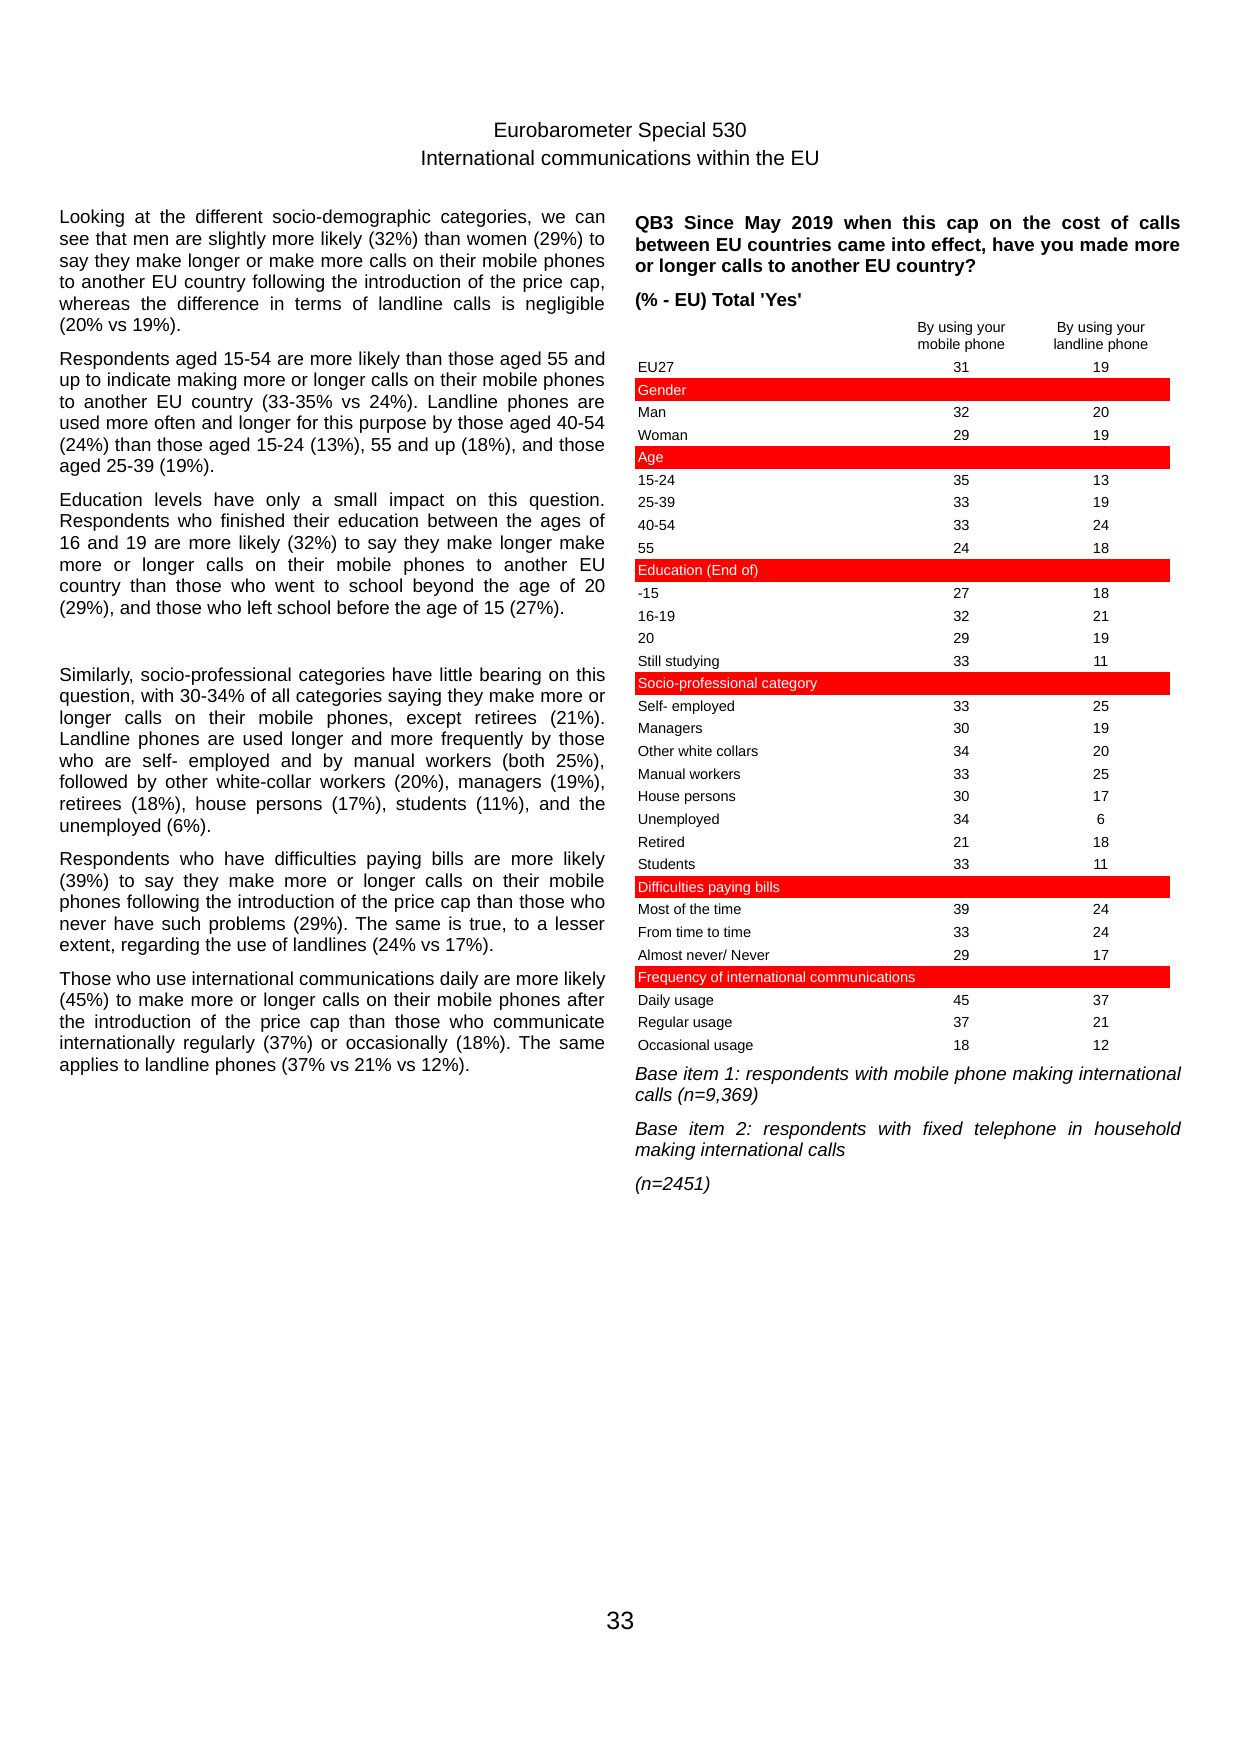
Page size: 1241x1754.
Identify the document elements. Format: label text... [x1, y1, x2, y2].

table_cell 20 [1031, 740, 1170, 762]
table_cell 18 [1031, 536, 1170, 559]
table_cell 24 [891, 536, 1031, 559]
table_cell Education (End of) [635, 559, 1170, 582]
table_cell 16-19 [635, 604, 891, 627]
table_cell 30 [891, 785, 1031, 808]
table_cell Still studying [635, 650, 891, 672]
table_cell 17 [1031, 785, 1170, 808]
table_cell 34 [891, 808, 1031, 830]
table_cell 17 [1031, 943, 1170, 966]
text QB3 Since May 2019 when this cap on the cost of calls between EU countries came into effect, have you made more or longer calls to another EU country? [635, 212, 1181, 277]
text Similarly, socio-professional categories have little bearing on this question, with 30-34% of all categories saying they make more or longer calls on their mobile phones, except retirees (21%). Landline phones are used longer and more frequently by those who are self- employed and by manual workers (both 25%), followed by other white-collar workers (20%), managers (19%), retirees (18%), house persons (17%), students (11%), and the unemployed (6%). [59, 663, 605, 836]
table_cell 12 [1031, 1034, 1170, 1056]
table_cell 6 [1031, 808, 1170, 830]
table_cell [891, 446, 1031, 469]
table_cell Frequency of international communications [635, 966, 1170, 988]
text Education levels have only a small impact on this question. Respondents who finished their education between the ages of 16 and 19 are more likely (32%) to say they make longer make more or longer calls on their mobile phones to another EU country than those who went to school beyond the age of 20 (29%), and those who left school before the age of 15 (27%). [59, 489, 605, 618]
text Those who use international communications daily are more likely (45%) to make more or longer calls on their mobile phones after the introduction of the price cap than those who communicate internationally regularly (37%) or occasionally (18%). The same applies to landline phones (37% vs 21% vs 12%). [59, 967, 605, 1075]
table_header [635, 316, 891, 356]
table_header By using your landline phone [1031, 316, 1170, 356]
table_cell Regular usage [635, 1011, 891, 1034]
table_cell 33 [891, 763, 1031, 785]
table_cell 19 [1031, 717, 1170, 740]
table_cell 24 [1031, 921, 1170, 943]
table_cell From time to time [635, 921, 891, 943]
table_cell 21 [891, 830, 1031, 853]
table_header By using your mobile phone [891, 316, 1031, 356]
table_cell Managers [635, 717, 891, 740]
text (% - EU) Total 'Yes' [635, 289, 1181, 310]
table_cell 40-54 [635, 514, 891, 536]
table_cell 34 [891, 740, 1031, 762]
table_cell 55 [635, 536, 891, 559]
table_cell 19 [1031, 356, 1170, 378]
table_cell 20 [635, 627, 891, 649]
table_cell 39 [891, 898, 1031, 921]
text Respondents aged 15-54 are more likely than those aged 55 and up to indicate making more or longer calls on their mobile phones to another EU country (33-35% vs 24%). Landline phones are used more often and longer for this purpose by those aged 40-54 (24%) than those aged 15-24 (13%), 55 and up (18%), and those aged 25-39 (19%). [59, 347, 605, 477]
table_cell Retired [635, 830, 891, 853]
table_cell 18 [1031, 582, 1170, 604]
table_cell 24 [1031, 898, 1170, 921]
text (n=2451) [635, 1172, 1181, 1194]
table_cell 19 [1031, 424, 1170, 446]
table_cell Woman [635, 424, 891, 446]
table_cell 21 [1031, 1011, 1170, 1034]
text Base item 1: respondents with mobile phone making international calls (n=9,369) [635, 1062, 1181, 1105]
table_cell 33 [891, 514, 1031, 536]
table_cell 33 [891, 853, 1031, 876]
table_cell 31 [891, 356, 1031, 378]
table_cell 25-39 [635, 491, 891, 514]
table_cell 33 [891, 921, 1031, 943]
table_cell 29 [891, 424, 1031, 446]
table_cell 37 [1031, 989, 1170, 1011]
table_cell 24 [1031, 514, 1170, 536]
table_cell 21 [1031, 604, 1170, 627]
table_cell Socio-professional category [635, 672, 1170, 695]
table_cell Other white collars [635, 740, 891, 762]
table_cell Age [635, 446, 891, 469]
table_cell 19 [1031, 627, 1170, 649]
table_cell 33 [891, 491, 1031, 514]
table_cell Students [635, 853, 891, 876]
table_cell 29 [891, 943, 1031, 966]
table_cell Occasional usage [635, 1034, 891, 1056]
text Looking at the different socio-demographic categories, we can see that men are slightly more likely (32%) than women (29%) to say they make longer or make more calls on their mobile phones to another EU country following the introduction of the price cap, whereas the difference in terms of landline calls is negligible (20% vs 19%). [59, 206, 605, 336]
table_cell Most of the time [635, 898, 891, 921]
table_cell Daily usage [635, 989, 891, 1011]
table_cell Almost never/ Never [635, 943, 891, 966]
table_cell 45 [891, 989, 1031, 1011]
table_cell Difficulties paying bills [635, 876, 1170, 898]
table_cell 33 [891, 695, 1031, 717]
table_cell 33 [891, 650, 1031, 672]
table_cell 29 [891, 627, 1031, 649]
table_cell 15-24 [635, 469, 891, 491]
table_cell 27 [891, 582, 1031, 604]
table_cell Man [635, 401, 891, 423]
text Respondents who have difficulties paying bills are more likely (39%) to say they make more or longer calls on their mobile phones following the introduction of the price cap than those who never have such problems (29%). The same is true, to a lesser extent, regarding the use of landlines (24% vs 17%). [59, 848, 605, 956]
table_cell 11 [1031, 853, 1170, 876]
table_cell EU27 [635, 356, 891, 378]
table_cell 11 [1031, 650, 1170, 672]
table_cell Self- employed [635, 695, 891, 717]
table_cell -15 [635, 582, 891, 604]
table_cell 35 [891, 469, 1031, 491]
table_cell Gender [635, 378, 1170, 401]
table_cell Unemployed [635, 808, 891, 830]
table_cell House persons [635, 785, 891, 808]
table_cell 32 [891, 401, 1031, 423]
table_cell 20 [1031, 401, 1170, 423]
table_cell 32 [891, 604, 1031, 627]
table_cell 30 [891, 717, 1031, 740]
table_cell [1031, 446, 1170, 469]
table_cell 18 [891, 1034, 1031, 1056]
table_cell Manual workers [635, 763, 891, 785]
table_cell 19 [1031, 491, 1170, 514]
table_cell 25 [1031, 763, 1170, 785]
table_cell 18 [1031, 830, 1170, 853]
text Base item 2: respondents with fixed telephone in household making international calls [635, 1117, 1181, 1160]
table_cell 37 [891, 1011, 1031, 1034]
table_cell 13 [1031, 469, 1170, 491]
table_cell 25 [1031, 695, 1170, 717]
